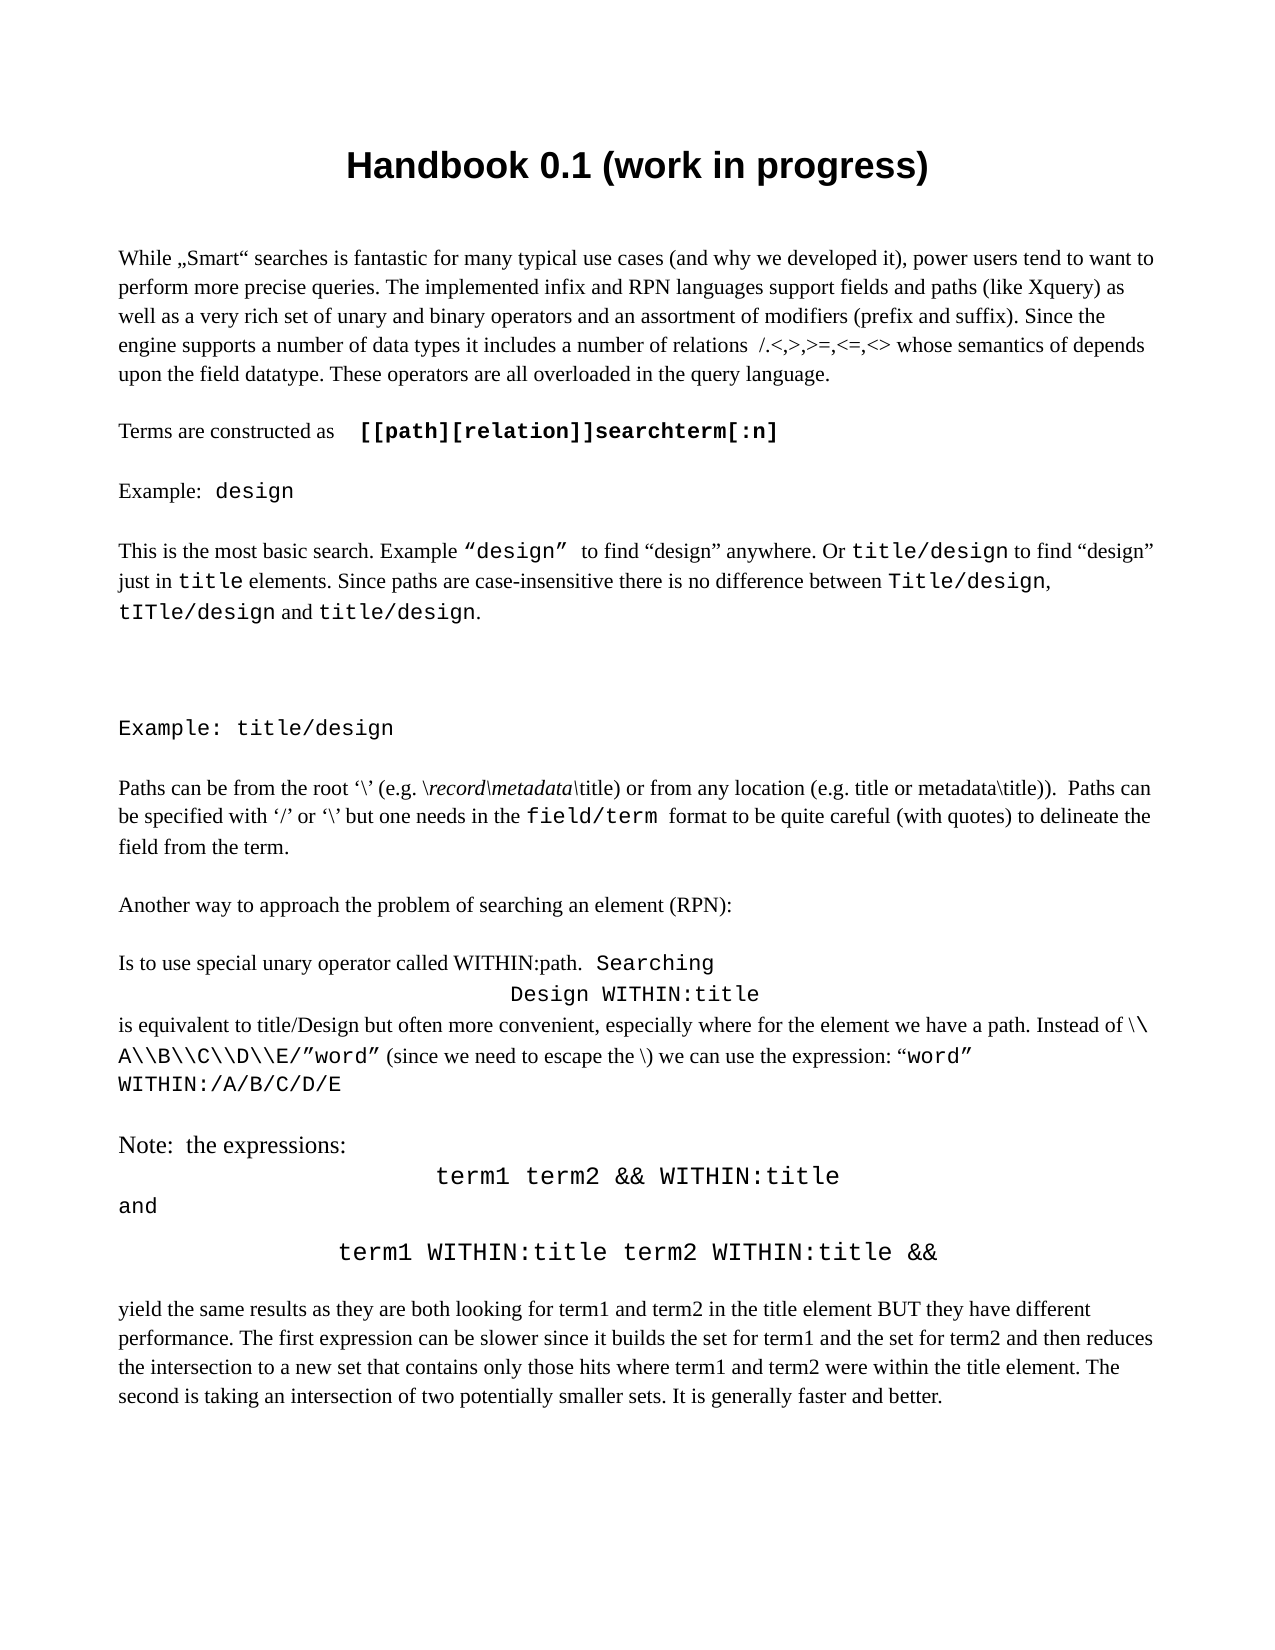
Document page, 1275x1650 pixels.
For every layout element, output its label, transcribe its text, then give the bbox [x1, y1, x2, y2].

text and [118, 1196, 1157, 1221]
text While „Smart“ searches is fantastic for many typical use cases (and why we developed it), power users tend to want to perform more precise queries. The implemented infix and RPN languages support fields and paths (like Xquery) as well as a very rich set of unary and binary operators and an assortment of modifiers (prefix and suffix). Since the engine supports a number of data types it includes a number of relations /.<,>,>=,<=,<> whose semantics of depends upon the field datatype. These operators are all overloaded in the query language. [118, 245, 1157, 386]
text Paths can be from the root ‘\’ (e.g. \record\metadata\title) or from any location (e.g. title or metadata\title)). Paths can be specified with ‘/’ or ‘\’ but one needs in the field/term format to be quite careful (with quotes) to delineate the field from the term. [118, 774, 1157, 859]
text Example: title/design [118, 717, 1157, 742]
text yield the same results as they are both looking for term1 and term2 in the title element BUT they have different performance. The first expression can be slower since it builds the set for term1 and the set for term2 and then reduces the intersection to a new set that contains only those hits where term1 and term2 were within the title element. The second is taking an intersection of two potentially smaller sets. It is generally faster and better. [118, 1296, 1157, 1410]
text Example: design [118, 478, 1157, 505]
text term1 term2 && WITHIN:title [118, 1163, 1157, 1192]
text Is to use special unary operator called WITHIN:path. Searching [118, 950, 1157, 977]
text This is the most basic search. Example “design” to find “design” anywhere. Or title/design to find “design” just in title elements. Since paths are case-insensitive there is no difference between Title/design, tITle/design and title/design. [118, 538, 1157, 626]
text Design WITHIN:title [118, 981, 1157, 1008]
text Another way to approach the problem of searching an element (RPN): [118, 892, 1157, 917]
text term1 WITHIN:title term2 WITHIN:title && [118, 1239, 1157, 1267]
text Terms are constructed as [[path][relation]]searchterm[:n] [118, 418, 1157, 445]
text is equivalent to title/Design but often more convenient, especially where for the element we have a path. Instead of \\A\\B\\C\\D\\E/”word” (since we need to escape the \) we can use the expression: “word” WITHIN:/A/B/C/D/E [118, 1012, 1157, 1098]
text Note: the expressions: [118, 1130, 1157, 1159]
